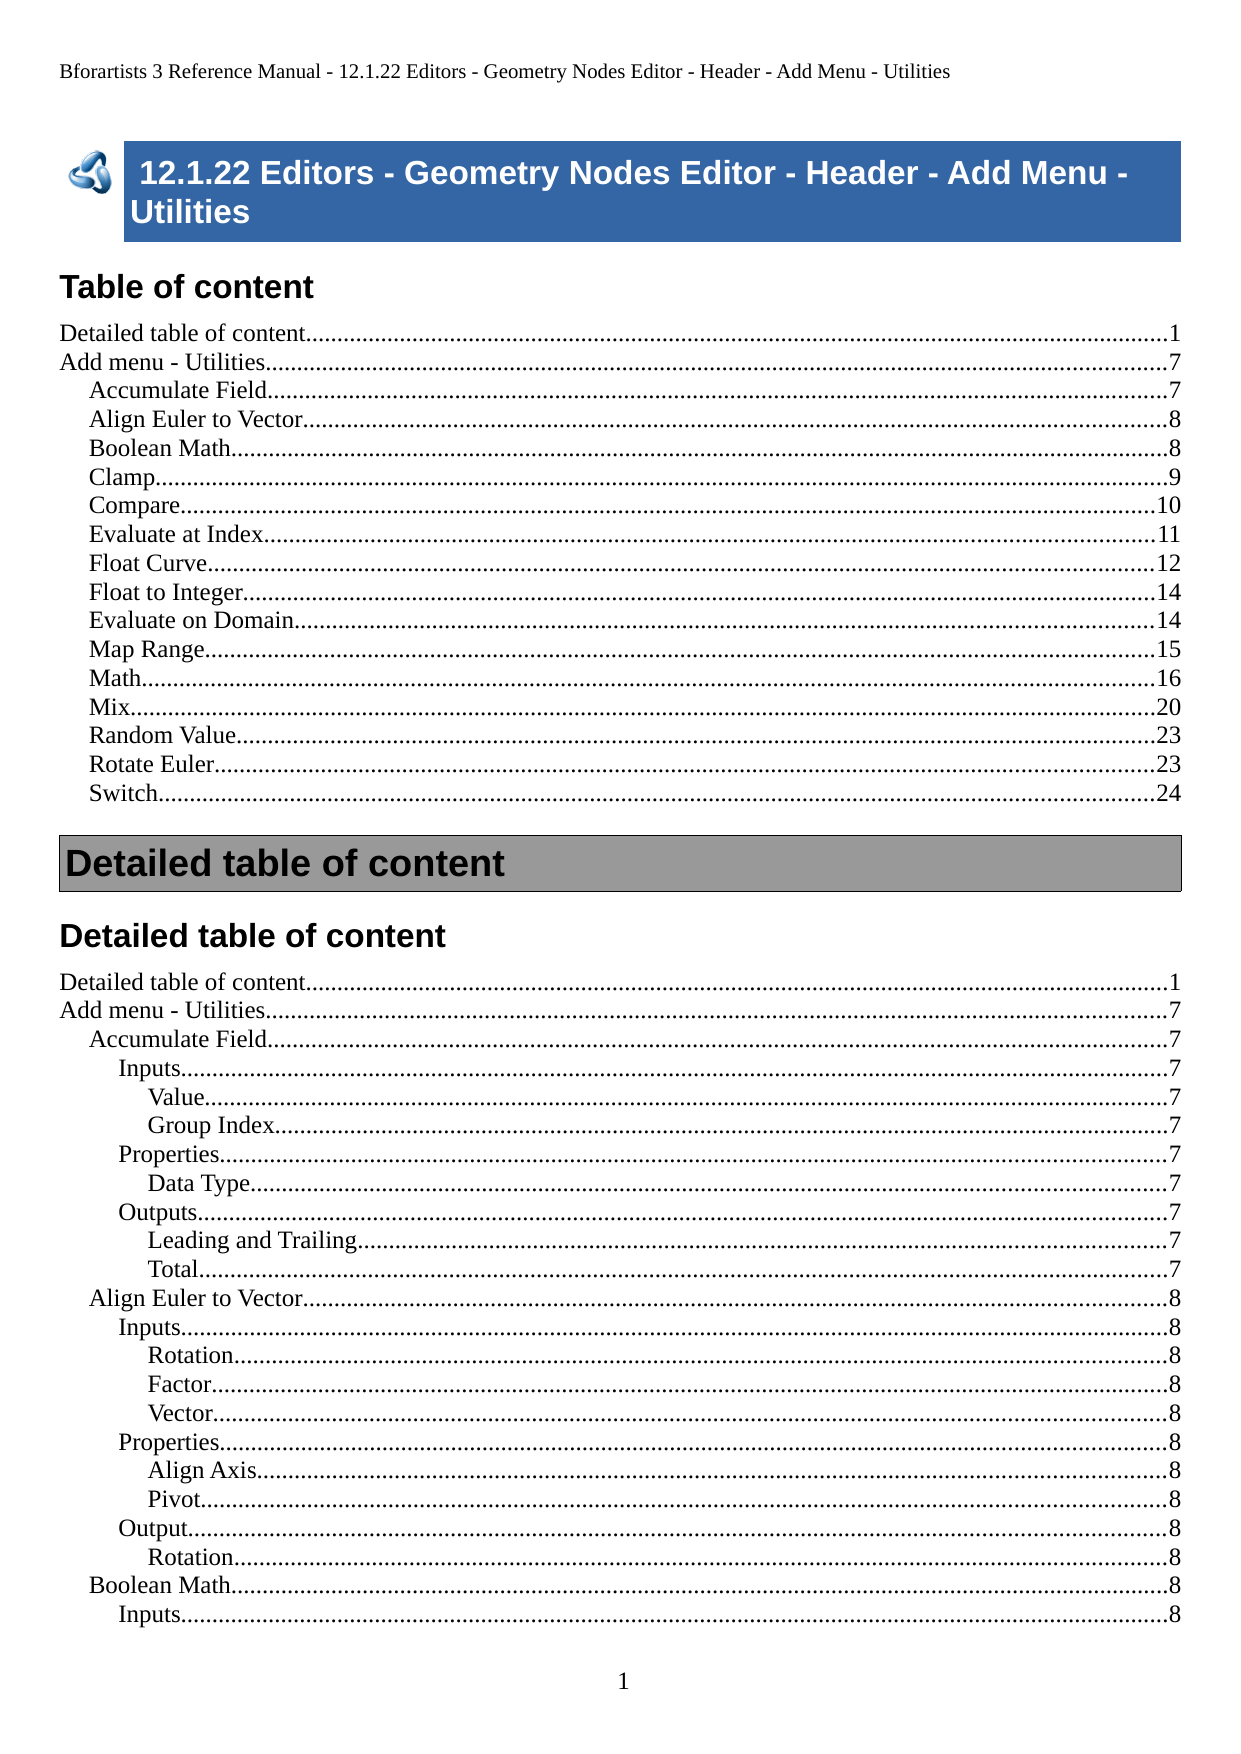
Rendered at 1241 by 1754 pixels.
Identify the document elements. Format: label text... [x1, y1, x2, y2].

text Vector 8 [147, 1398, 1181, 1427]
text Inputs 7 [118, 1053, 1181, 1082]
text Inputs 8 [118, 1312, 1181, 1340]
text Mix 20 [88, 692, 1181, 720]
table_header [59, 141, 124, 242]
subtitle Detailed table of content [59, 916, 1181, 954]
text Detailed table of content 1 [59, 967, 1181, 995]
text Pivot 8 [147, 1484, 1181, 1513]
table_header Detailed table of content [60, 836, 1181, 891]
text Evaluate on Domain 14 [88, 605, 1181, 634]
text Leading and Trailing 7 [147, 1225, 1181, 1254]
table_header 12.1.22 Editors - Geometry Nodes Editor - Header - Add Menu - Utilities [124, 141, 1181, 242]
text Inputs 8 [118, 1599, 1181, 1628]
text Output 8 [118, 1513, 1181, 1542]
text Random Value 23 [88, 720, 1181, 749]
text Float Curve 12 [88, 548, 1181, 577]
text Boolean Math 8 [88, 433, 1181, 462]
subtitle Table of content [59, 267, 1181, 305]
text Outputs 7 [118, 1197, 1181, 1225]
text Add menu - Utilities 7 [59, 347, 1181, 375]
text Total 7 [147, 1254, 1181, 1283]
text Evaluate at Index 11 [88, 519, 1181, 548]
text Group Index 7 [147, 1110, 1181, 1139]
text Switch 24 [88, 778, 1181, 807]
text Value 7 [147, 1082, 1181, 1110]
text Detailed table of content 1 [59, 318, 1181, 347]
text Accumulate Field 7 [88, 1024, 1181, 1053]
text Factor 8 [147, 1369, 1181, 1398]
text Rotation 8 [147, 1542, 1181, 1570]
picture [65, 147, 114, 197]
text Align Axis 8 [147, 1455, 1181, 1484]
text Map Range 15 [88, 634, 1181, 663]
text Align Euler to Vector 8 [88, 404, 1181, 433]
text Float to Integer 14 [88, 577, 1181, 605]
text Properties 7 [118, 1139, 1181, 1168]
text Properties 8 [118, 1427, 1181, 1455]
text Math 16 [88, 663, 1181, 692]
text Add menu - Utilities 7 [59, 995, 1181, 1024]
text Boolean Math 8 [88, 1570, 1181, 1599]
text Clamp 9 [88, 462, 1181, 490]
text Compare 10 [88, 490, 1181, 519]
text Accumulate Field 7 [88, 375, 1181, 404]
text Data Type 7 [147, 1168, 1181, 1197]
text Align Euler to Vector 8 [88, 1283, 1181, 1312]
text Rotate Euler 23 [88, 749, 1181, 778]
text Rotation 8 [147, 1340, 1181, 1369]
